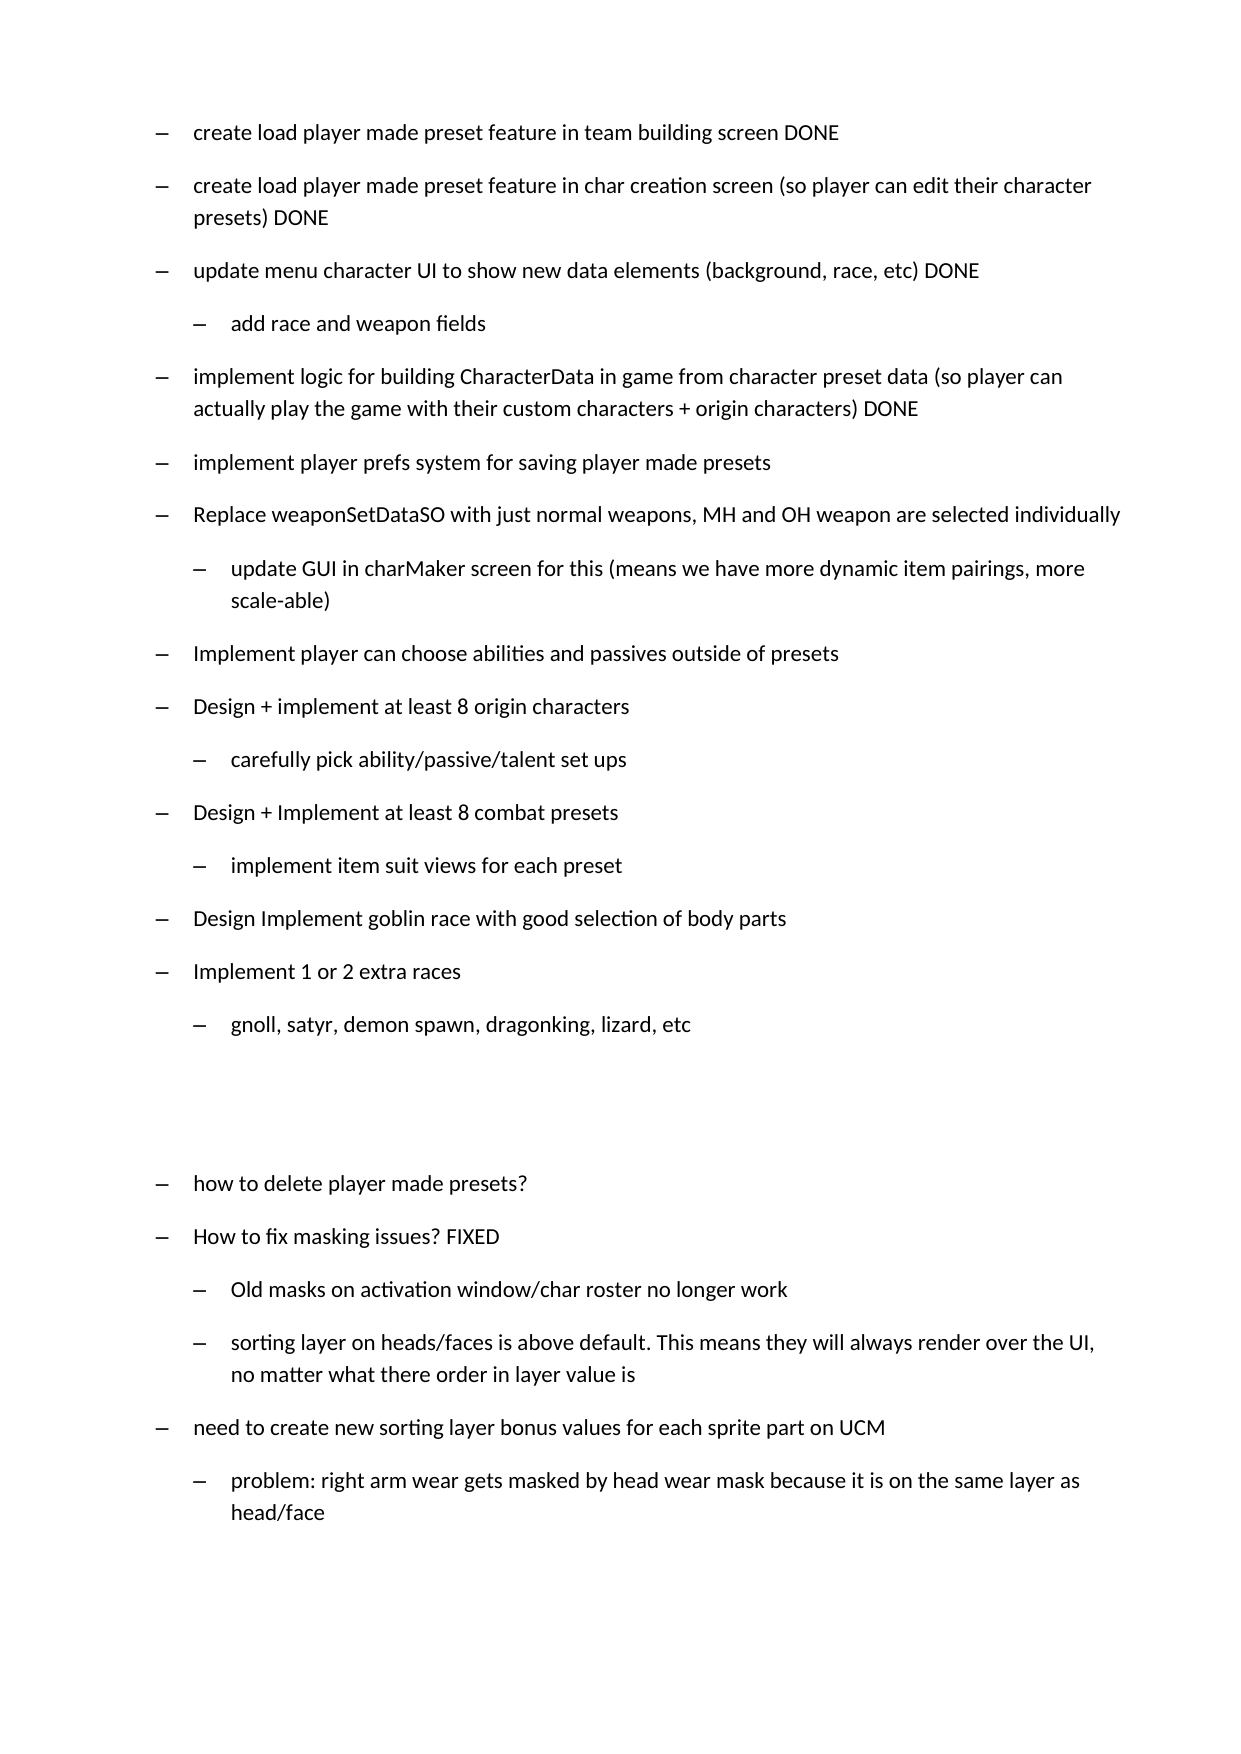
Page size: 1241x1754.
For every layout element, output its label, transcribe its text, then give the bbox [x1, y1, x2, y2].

list How to fix masking issues? FIXED [156, 1222, 1122, 1250]
list carefully pick ability/passive/talent set ups [193, 745, 1122, 773]
list how to delete player made presets? [156, 1169, 1122, 1197]
list implement player prefs system for saving player made presets [156, 448, 1122, 476]
list gnoll, satyr, demon spawn, dragonking, lizard, etc [193, 1010, 1122, 1038]
list implement logic for building CharacterData in game from character preset data (so player can actually play the game with their custom characters + origin characters) DONE [156, 362, 1122, 423]
list add race and weapon fields [193, 309, 1122, 337]
list Design + implement at least 8 origin characters [156, 692, 1122, 720]
list update GUI in charMaker screen for this (means we have more dynamic item pairings, more scale-able) [193, 554, 1122, 614]
list implement item suit views for each preset [193, 851, 1122, 879]
list Implement 1 or 2 extra races [156, 957, 1122, 985]
list Design Implement goblin race with good selection of body parts [156, 904, 1122, 932]
list need to create new sorting layer bonus values for each sprite part on UCM [156, 1413, 1122, 1441]
list problem: right arm wear gets masked by head wear mask because it is on the same layer as head/face [193, 1466, 1122, 1527]
list Replace weaponSetDataSO with just normal weapons, MH and OH weapon are selected individually [156, 501, 1122, 529]
list create load player made preset feature in team building screen DONE [156, 118, 1122, 146]
list Old masks on activation window/char roster no longer work [193, 1275, 1122, 1303]
list create load player made preset feature in char creation screen (so player can edit their character presets) DONE [156, 171, 1122, 231]
list Design + Implement at least 8 combat presets [156, 798, 1122, 826]
list update menu character UI to show new data elements (background, race, etc) DONE [156, 256, 1122, 284]
list sorting layer on heads/faces is above default. This means they will always render over the UI, no matter what there order in layer value is [193, 1328, 1122, 1388]
list Implement player can choose abilities and passives outside of presets [156, 639, 1122, 667]
